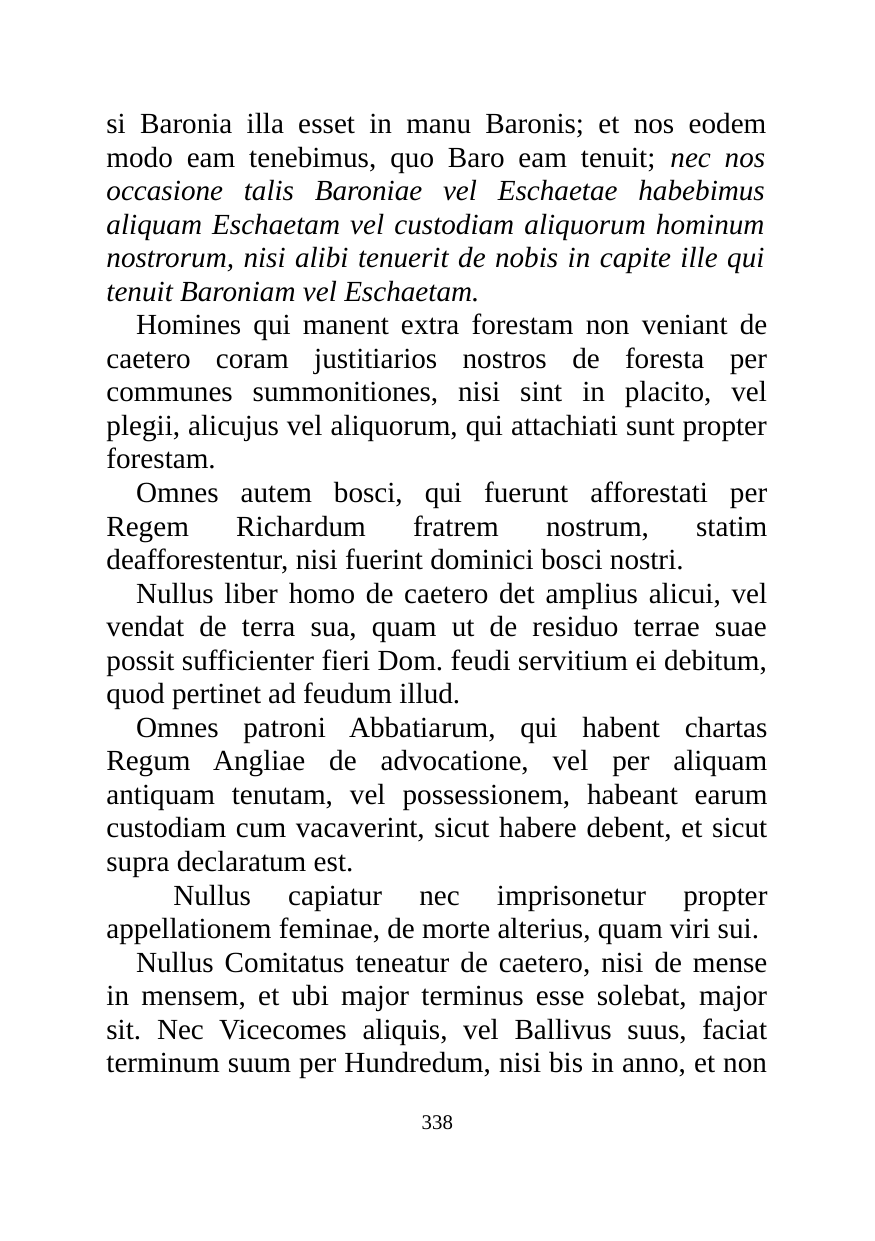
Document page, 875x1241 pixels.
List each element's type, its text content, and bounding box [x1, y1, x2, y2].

text Omnes autem bosci, qui fuerunt afforestati per Regem Richardum fratrem nostrum, statim deafforestentur, nisi fuerint dominici bosci nostri. [106, 475, 768, 576]
text Omnes patroni Abbatiarum, qui habent chartas Regum Angliae de advocatione, vel per aliquam antiquam tenutam, vel possessionem, habeant earum custodiam cum vacaverint, sicut habere debent, et sicut supra declaratum est. [106, 710, 768, 878]
text Nullus capiatur nec imprisonetur propter appellationem feminae, de morte alterius, quam viri sui. [106, 878, 768, 945]
text si Baronia illa esset in manu Baronis; et nos eodem modo eam tenebimus, quo Baro eam tenuit; nec nos occasione talis Baroniae vel Eschaetae habebimus aliquam Eschaetam vel custodiam aliquorum hominum nostrorum, nisi alibi tenuerit de nobis in capite ille qui tenuit Baroniam vel Eschaetam. [106, 106, 768, 307]
text Homines qui manent extra forestam non veniant de caetero coram justitiarios nostros de foresta per communes summonitiones, nisi sint in placito, vel plegii, alicujus vel aliquorum, qui attachiati sunt propter forestam. [106, 307, 768, 475]
text Nullus Comitatus teneatur de caetero, nisi de mense in mensem, et ubi major terminus esse solebat, major sit. Nec Vicecomes aliquis, vel Ballivus suus, faciat terminum suum per Hundredum, nisi bis in anno, et non [106, 945, 768, 1079]
text Nullus liber homo de caetero det amplius alicui, vel vendat de terra sua, quam ut de residuo terrae suae possit sufficienter fieri Dom. feudi servitium ei debitum, quod pertinet ad feudum illud. [106, 576, 768, 710]
